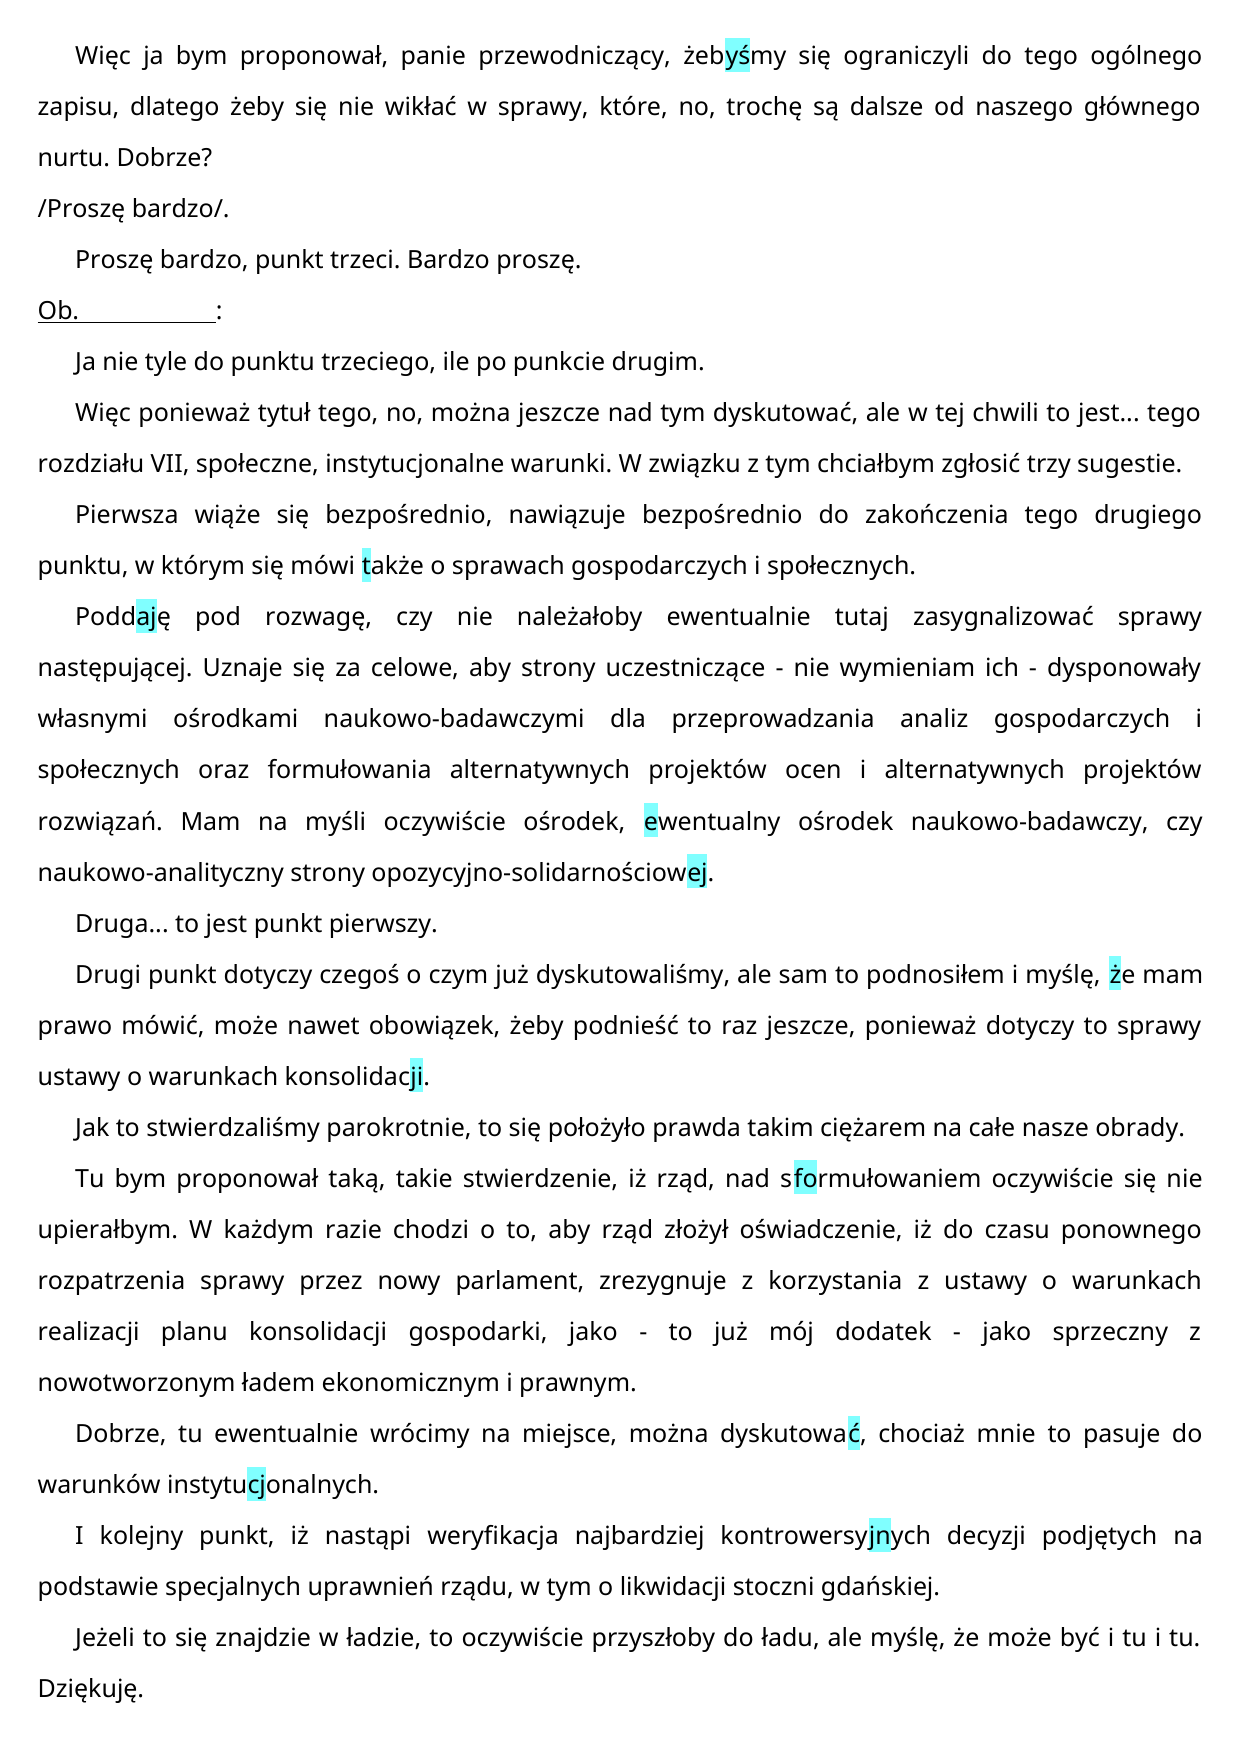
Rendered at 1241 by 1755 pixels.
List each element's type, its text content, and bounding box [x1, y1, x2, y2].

text Jeżeli to się znajdzie w ładzie, to oczywiście przyszłoby do ładu, ale myślę, że może być i tu i tu. Dziękuję. [37, 1620, 1203, 1705]
text Ob. : [37, 293, 1203, 327]
text Proszę bardzo, punkt trzeci. Bardzo proszę. [37, 242, 1203, 276]
text Dobrze, tu ewentualnie wrócimy na miejsce, można dyskutować, chociaż mnie to pasuje do warunków instytucjonalnych. [37, 1416, 1203, 1501]
text Więc ponieważ tytuł tego, no, można jeszcze nad tym dyskutować, ale w tej chwili to jest... tego rozdziału VII, społeczne, instytucjonalne warunki. W związku z tym chciałbym zgłosić trzy sugestie. [37, 395, 1203, 480]
text Jak to stwierdzaliśmy parokrotnie, to się położyło prawda takim ciężarem na całe nasze obrady. [37, 1109, 1203, 1143]
text Drugi punkt dotyczy czegoś o czym już dyskutowaliśmy, ale sam to podnosiłem i myślę, że mam prawo mówić, może nawet obowiązek, żeby podnieść to raz jeszcze, ponieważ dotyczy to sprawy ustawy o warunkach konsolidacji. [37, 956, 1203, 1092]
text Poddaję pod rozwagę, czy nie należałoby ewentualnie tutaj zasygnalizować sprawy następującej. Uznaje się za celowe, aby strony uczestniczące - nie wymieniam ich - dysponowały własnymi ośrodkami naukowo-badawczymi dla przeprowadzania analiz gospodarczych i społecznych oraz formułowania alternatywnych projektów ocen i alternatywnych projektów rozwiązań. Mam na myśli oczywiście ośrodek, ewentualny ośrodek naukowo-badawczy, czy naukowo-analityczny strony opozycyjno-solidarnościowej. [37, 599, 1203, 888]
text /Proszę bardzo/. [37, 191, 1203, 225]
text Pierwsza wiąże się bezpośrednio, nawiązuje bezpośrednio do zakończenia tego drugiego punktu, w którym się mówi także o sprawach gospodarczych i społecznych. [37, 497, 1203, 582]
text Ja nie tyle do punktu trzeciego, ile po punkcie drugim. [37, 344, 1203, 378]
text I kolejny punkt, iż nastąpi weryfikacja najbardziej kontrowersyjnych decyzji podjętych na podstawie specjalnych uprawnień rządu, w tym o likwidacji stoczni gdańskiej. [37, 1518, 1203, 1603]
text Więc ja bym proponował, panie przewodniczący, żebyśmy się ograniczyli do tego ogólnego zapisu, dlatego żeby się nie wikłać w sprawy, które, no, trochę są dalsze od naszego głównego nurtu. Dobrze? [37, 37, 1203, 174]
text Tu bym proponował taką, takie stwierdzenie, iż rząd, nad sformułowaniem oczywiście się nie upierałbym. W każdym razie chodzi o to, aby rząd złożył oświadczenie, iż do czasu ponownego rozpatrzenia sprawy przez nowy parlament, zrezygnuje z korzystania z ustawy o warunkach realizacji planu konsolidacji gospodarki, jako - to już mój dodatek - jako sprzeczny z nowotworzonym ładem ekonomicznym i prawnym. [37, 1160, 1203, 1399]
text Druga... to jest punkt pierwszy. [37, 905, 1203, 939]
